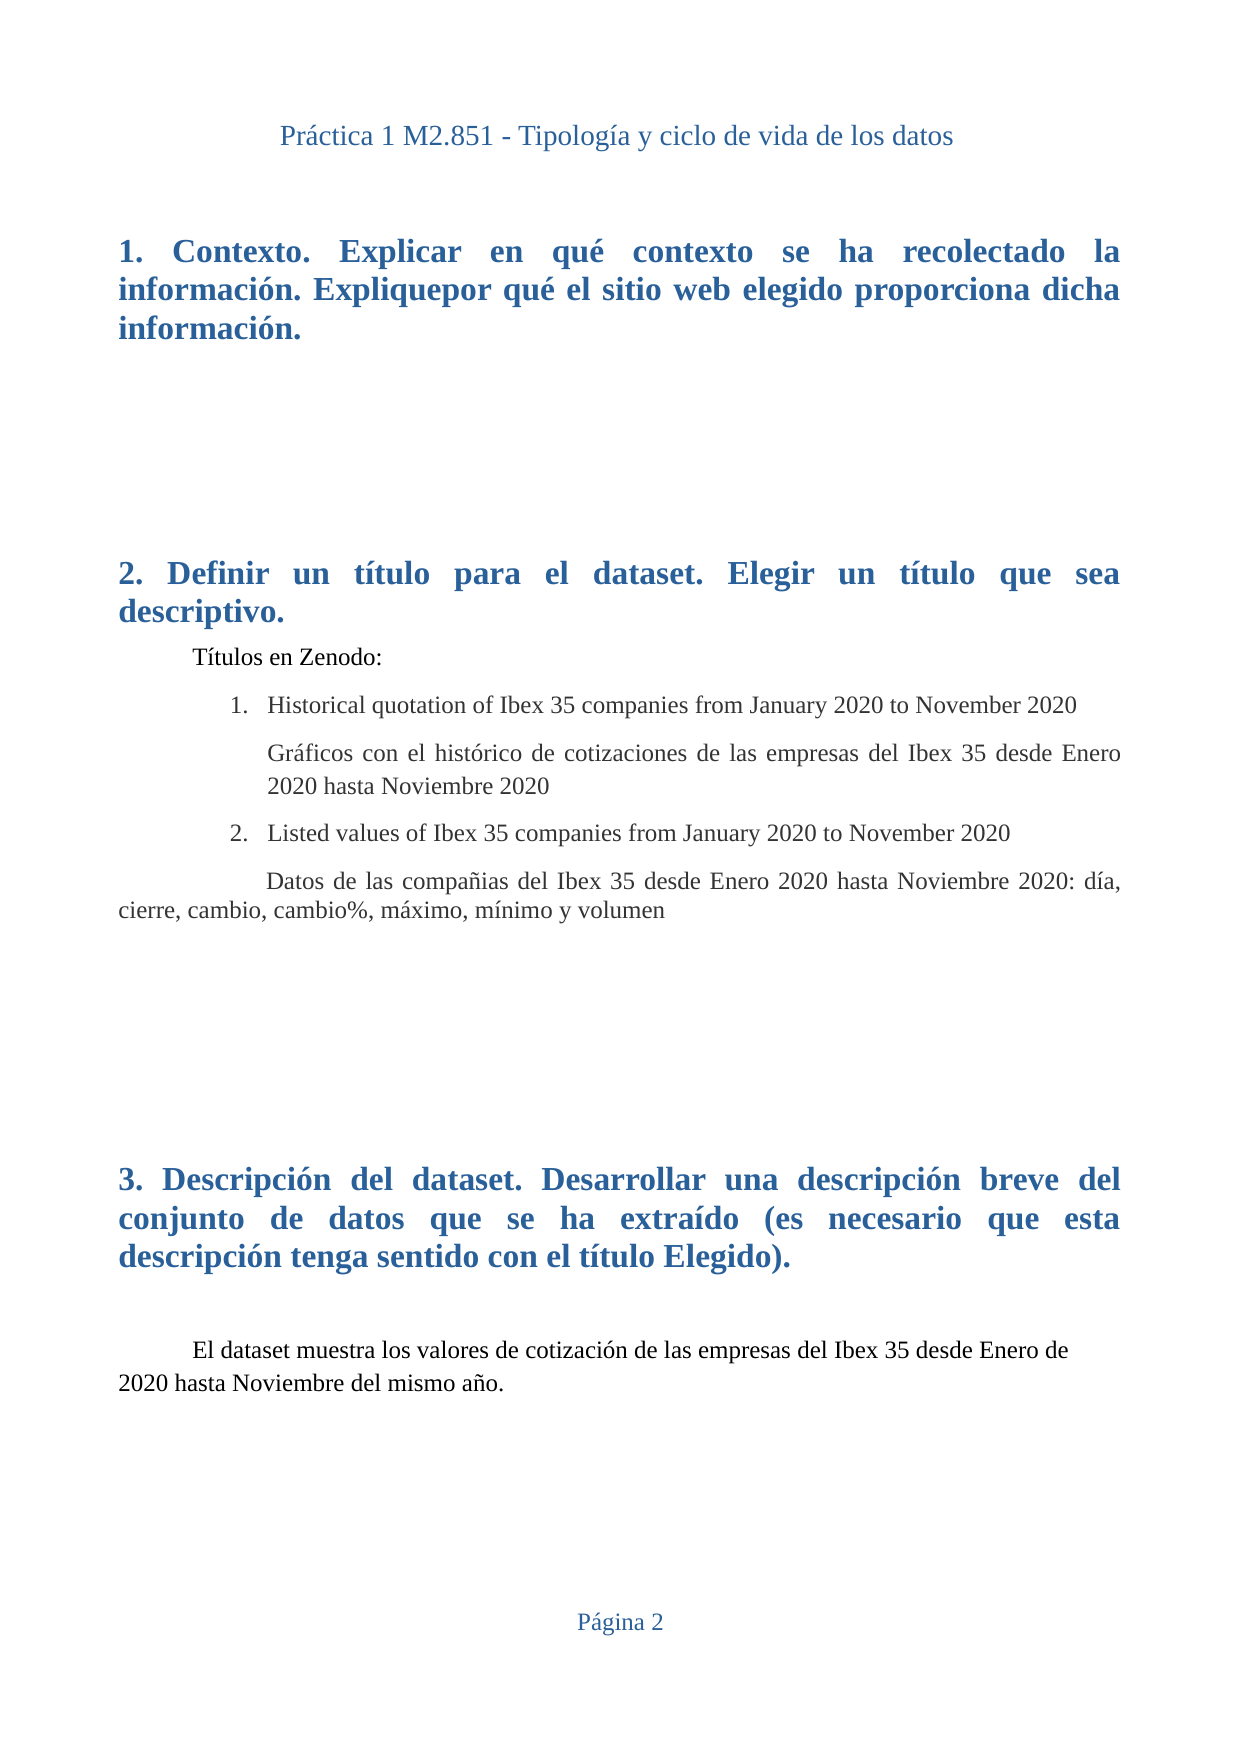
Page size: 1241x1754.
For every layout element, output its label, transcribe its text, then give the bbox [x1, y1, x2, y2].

list Historical quotation of Ibex 35 companies from January 2020 to November 2020 [229, 690, 1122, 719]
text Datos de las compañias del Ibex 35 desde Enero 2020 hasta Noviembre 2020: día, cierre, cambio, cambio%, máximo, mínimo y volumen [118, 866, 1122, 923]
subtitle 3. Descripción del dataset. Desarrollar una descripción breve del conjunto de datos que se ha extraído (es necesario que esta descripción tenga sentido con el título Elegido). [118, 1159, 1122, 1275]
subtitle 1. Contexto. Explicar en qué contexto se ha recolectado la información. Expliquepor qué el sitio web elegido proporciona dicha información. [118, 231, 1122, 347]
text Títulos en Zenodo: [118, 642, 1122, 671]
subtitle 2. Definir un título para el dataset. Elegir un título que sea descriptivo. [118, 553, 1122, 630]
list Gráficos con el histórico de cotizaciones de las empresas del Ibex 35 desde Enero 2020 hasta Noviembre 2020 [229, 738, 1122, 799]
text El dataset muestra los valores de cotización de las empresas del Ibex 35 desde Enero de 2020 hasta Noviembre del mismo año. [118, 1335, 1122, 1397]
list Listed values of Ibex 35 companies from January 2020 to November 2020 [229, 818, 1122, 847]
